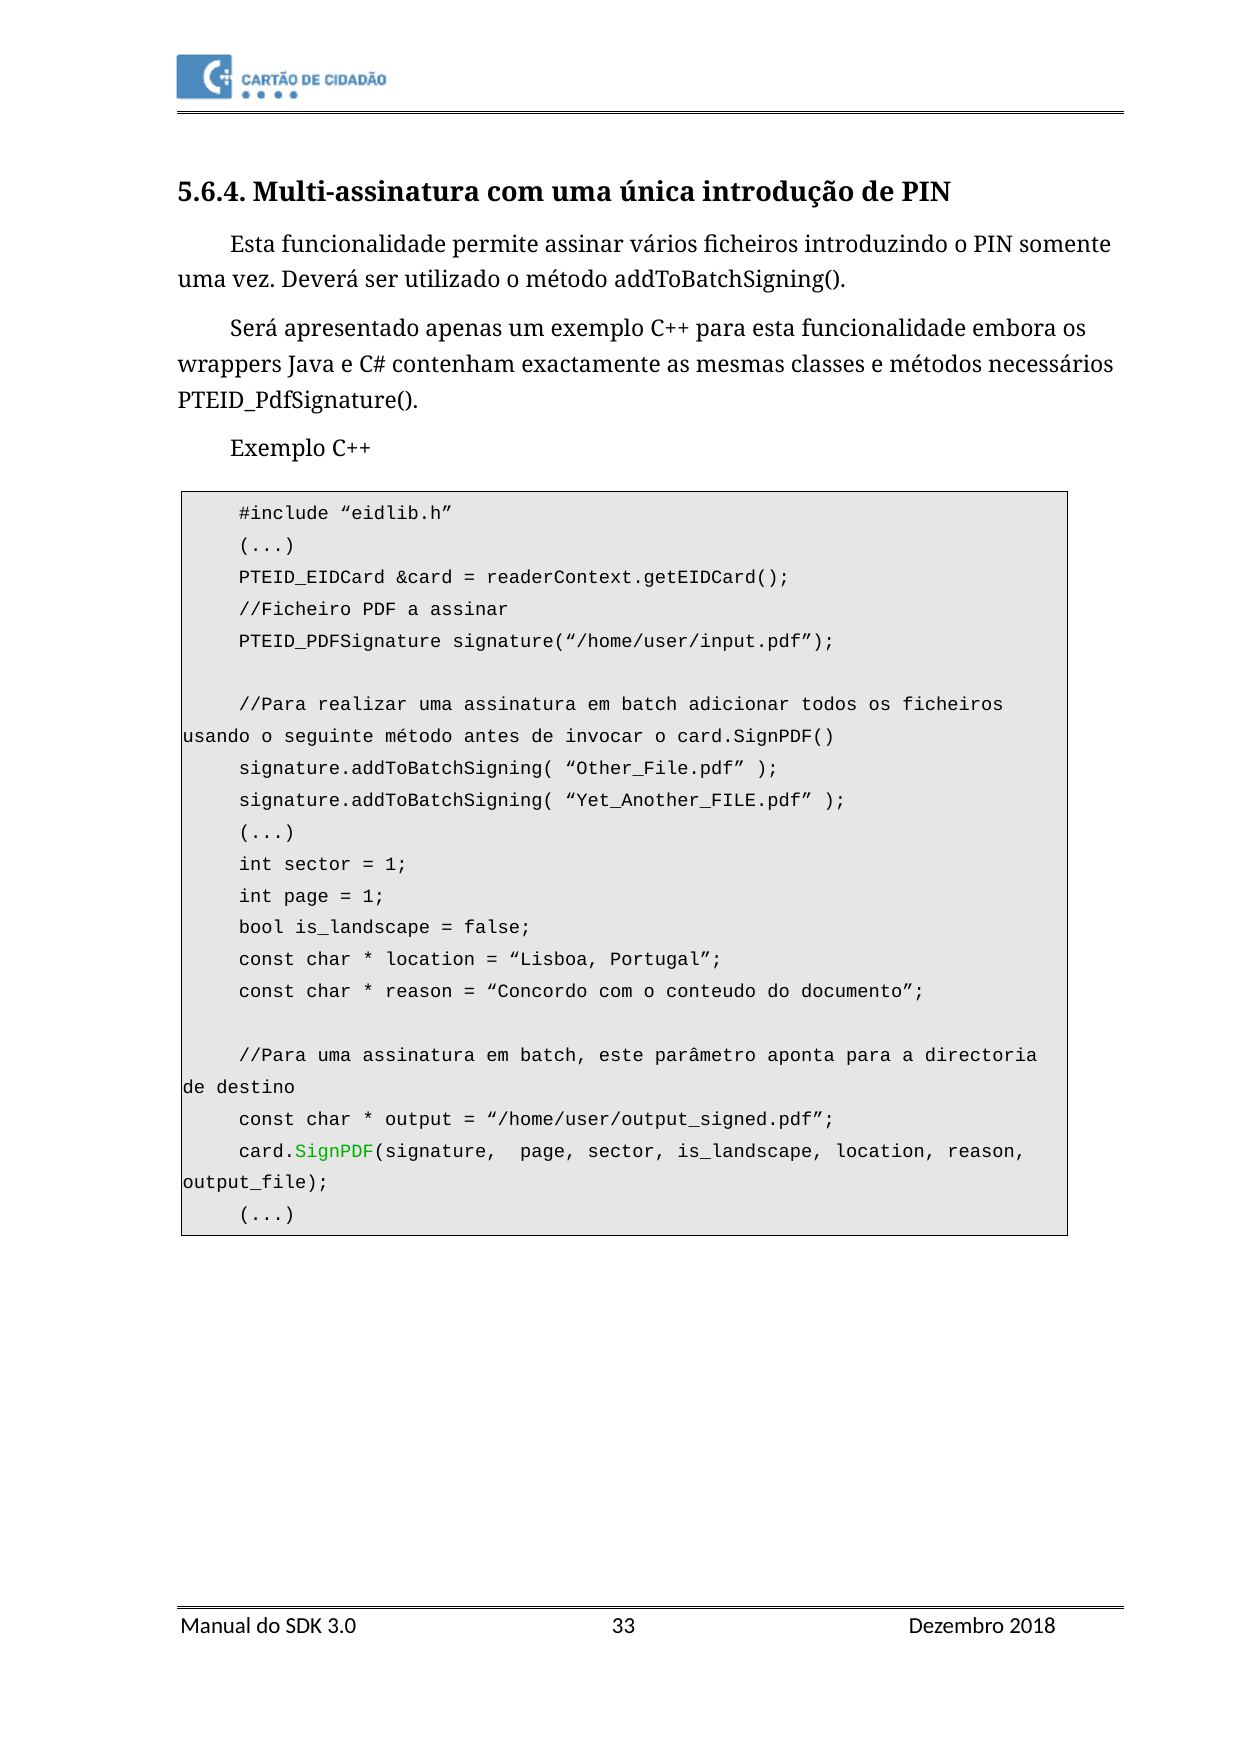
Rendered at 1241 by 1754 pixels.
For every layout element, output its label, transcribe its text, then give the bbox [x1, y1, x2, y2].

text PTEID_PDFSignature signature(“/home/user/input.pdf”); [182, 631, 1067, 653]
text (...) [182, 536, 1067, 557]
text const char * reason = “Concordo com o conteudo do documento”; [182, 982, 1067, 1003]
subtitle Multi-assinatura com uma única introdução de PIN [177, 173, 1124, 209]
text //Para realizar uma assinatura em batch adicionar todos os ficheiros usando o seguinte método antes de invocar o card.SignPDF() [182, 695, 1067, 748]
text //Ficheiro PDF a assinar [182, 599, 1067, 621]
text #include “eidlib.h” [182, 504, 1067, 525]
text Exemplo C++ [177, 432, 1124, 463]
text signature.addToBatchSigning( “Yet_Another_FILE.pdf” ); [182, 791, 1067, 812]
picture [174, 49, 428, 106]
text bool is_landscape = false; [182, 918, 1067, 939]
text //Para uma assinatura em batch, este parâmetro aponta para a directoria de destino [182, 1046, 1067, 1099]
text card.SignPDF(signature, page, sector, is_landscape, location, reason, output_file); [182, 1141, 1067, 1194]
text (...) [182, 823, 1067, 844]
text int sector = 1; [182, 854, 1067, 876]
text int page = 1; [182, 886, 1067, 908]
text PTEID_EIDCard &card = readerContext.getEIDCard(); [182, 568, 1067, 589]
text const char * location = “Lisboa, Portugal”; [182, 950, 1067, 971]
text signature.addToBatchSigning( “Other_File.pdf” ); [182, 759, 1067, 780]
text (...) [182, 1205, 1067, 1226]
text Esta funcionalidade permite assinar vários ficheiros introduzindo o PIN somente uma vez. Deverá ser utilizado o método addToBatchSigning(). [177, 227, 1124, 295]
text Será apresentado apenas um exemplo C++ para esta funcionalidade embora os wrappers Java e C# contenham exactamente as mesmas classes e métodos necessários PTEID_PdfSignature(). [177, 312, 1124, 415]
text const char * output = “/home/user/output_signed.pdf”; [182, 1109, 1067, 1131]
